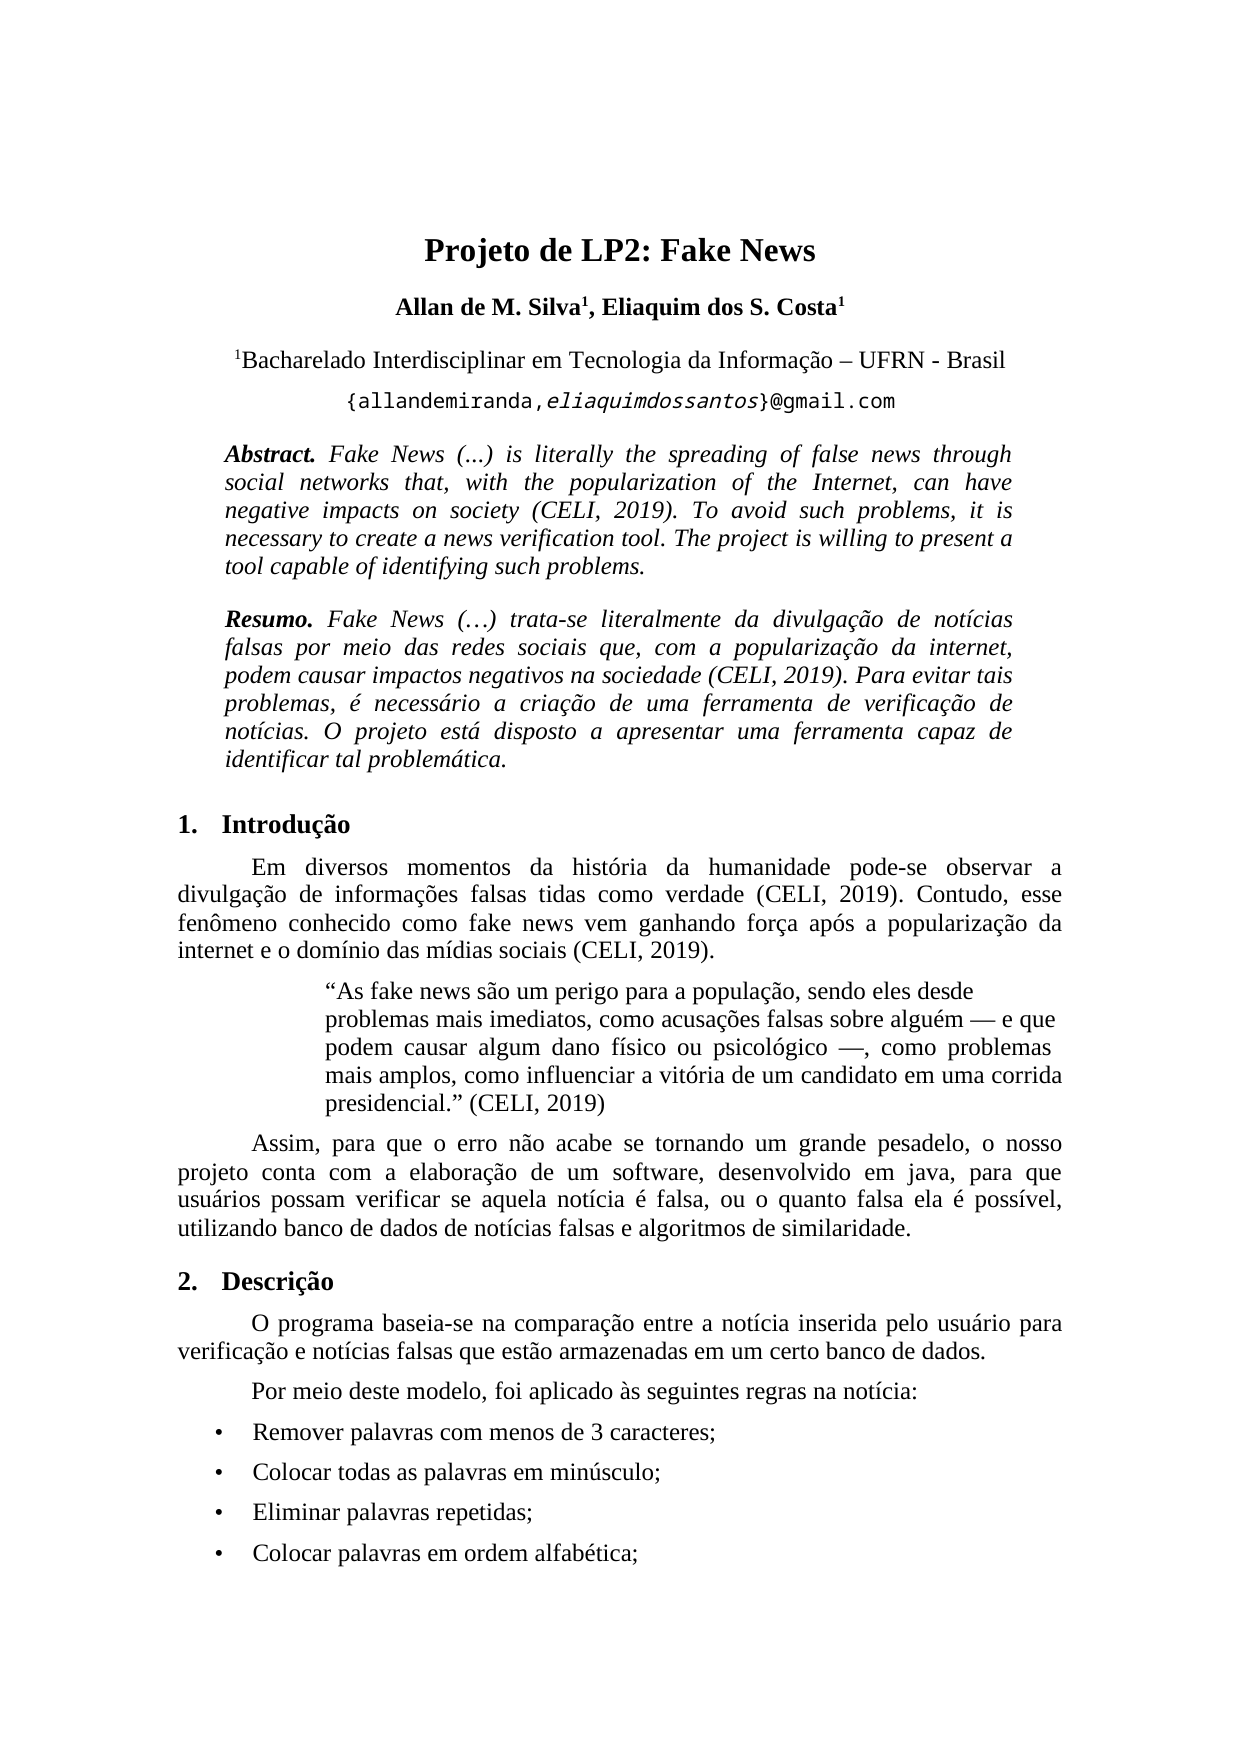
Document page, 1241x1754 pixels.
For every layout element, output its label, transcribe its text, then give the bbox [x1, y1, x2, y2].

text O programa baseia-se na comparação entre a notícia inserida pelo usuário para verificação e notícias falsas que estão armazenadas em um certo banco de dados. [177, 1309, 1063, 1365]
list Colocar todas as palavras em minúsculo; [215, 1458, 1063, 1486]
text {allandemiranda,eliaquimdossantos}@gmail.com [177, 386, 1063, 415]
title Introdução [177, 810, 1063, 840]
title Projeto de LP2: Fake News [177, 231, 1063, 268]
list Eliminar palavras repetidas; [215, 1498, 1063, 1526]
text 1Bacharelado Interdisciplinar em Tecnologia da Informação – UFRN - Brasil [177, 346, 1063, 374]
text Assim, para que o erro não acabe se tornando um grande pesadelo, o nosso projeto conta com a elaboração de um software, desenvolvido em java, para que usuários possam verificar se aquela notícia é falsa, ou o quanto falsa ela é possível, utilizando banco de dados de notícias falsas e algoritmos de similaridade. [177, 1129, 1063, 1241]
text Por meio deste modelo, foi aplicado às seguintes regras na notícia: [177, 1377, 1063, 1405]
text Em diversos momentos da história da humanidade pode-se observar a divulgação de informações falsas tidas como verdade (CELI, 2019). Contudo, esse fenômeno conhecido como fake news vem ganhando força após a popularização da internet e o domínio das mídias sociais (CELI, 2019). [177, 852, 1063, 964]
text Abstract. Fake News (...) is literally the spreading of false news through social networks that, with the popularization of the Internet, can have negative impacts on society (CELI, 2019). To avoid such problems, it is necessary to create a news verification tool. The project is willing to present a tool capable of identifying such problems. [224, 440, 1016, 580]
list Colocar palavras em ordem alfabética; [215, 1539, 1063, 1567]
text Allan de M. Silva1, Eliaquim dos S. Costa1 [177, 293, 1063, 321]
title Descrição [177, 1266, 1063, 1296]
list Remover palavras com menos de 3 caracteres; [215, 1417, 1063, 1446]
text “As fake news são um perigo para a população, sendo eles desde problemas mais imediatos, como acusações falsas sobre alguém — e que podem causar algum dano físico ou psicológico —, como problemas mais amplos, como influenciar a vitória de um candidato em uma corrida presidencial.” (CELI, 2019) [177, 977, 1063, 1117]
text Resumo. Fake News (…) trata-se literalmente da divulgação de notícias falsas por meio das redes sociais que, com a popularização da internet, podem causar impactos negativos na sociedade (CELI, 2019). Para evitar tais problemas, é necessário a criação de uma ferramenta de verificação de notícias. O projeto está disposto a apresentar uma ferramenta capaz de identificar tal problemática. [224, 605, 1016, 773]
